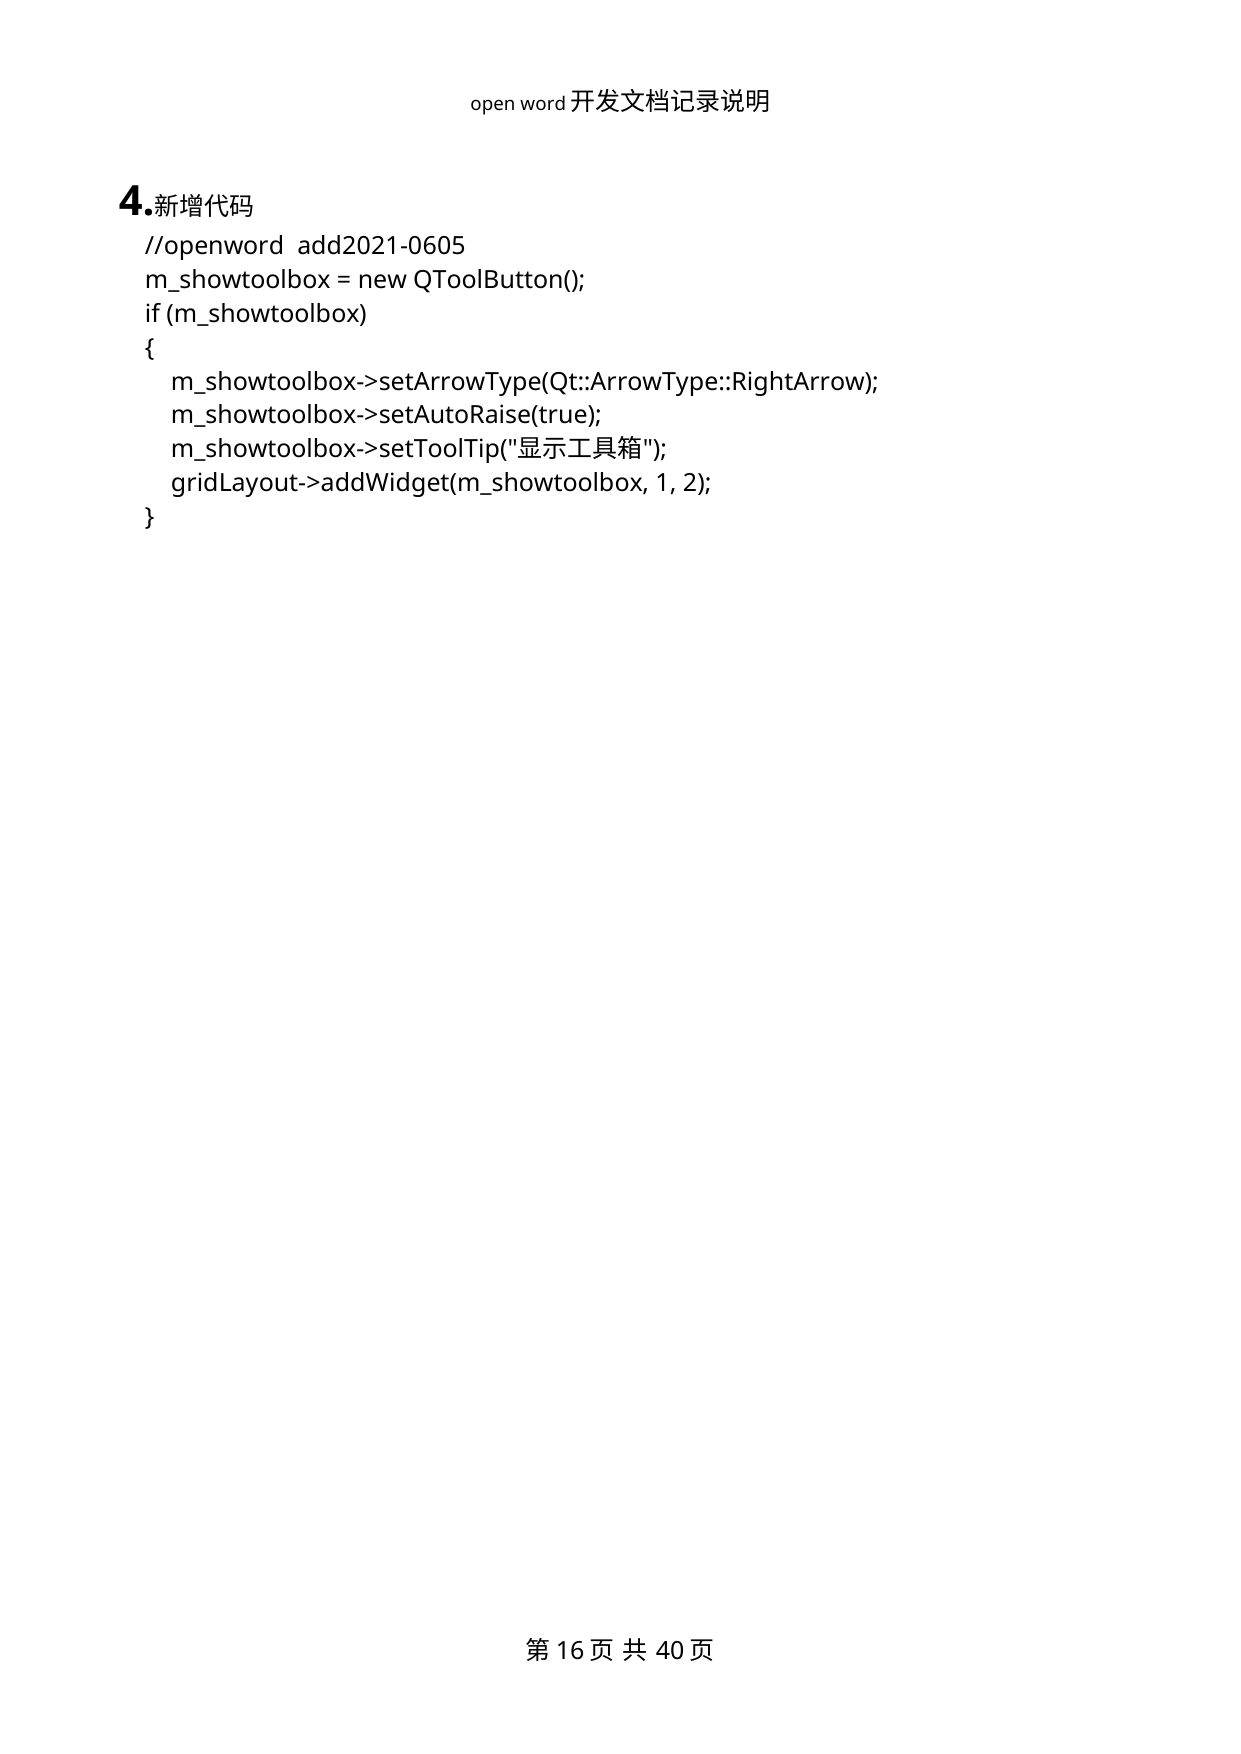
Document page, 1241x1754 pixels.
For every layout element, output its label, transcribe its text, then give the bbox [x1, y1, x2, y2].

text m_showtoolbox->setToolTip("显示工具箱"); [119, 431, 1121, 465]
text } [119, 499, 1121, 533]
subtitle 新增代码 [119, 171, 1121, 228]
text if (m_showtoolbox) [119, 296, 1121, 329]
text m_showtoolbox->setArrowType(Qt::ArrowType::RightArrow); [119, 363, 1121, 397]
text gridLayout->addWidget(m_showtoolbox, 1, 2); [119, 465, 1121, 499]
text m_showtoolbox->setAutoRaise(true); [119, 397, 1121, 431]
text { [119, 329, 1121, 363]
text //openword add2021-0605 [119, 228, 1121, 262]
text m_showtoolbox = new QToolButton(); [119, 262, 1121, 296]
